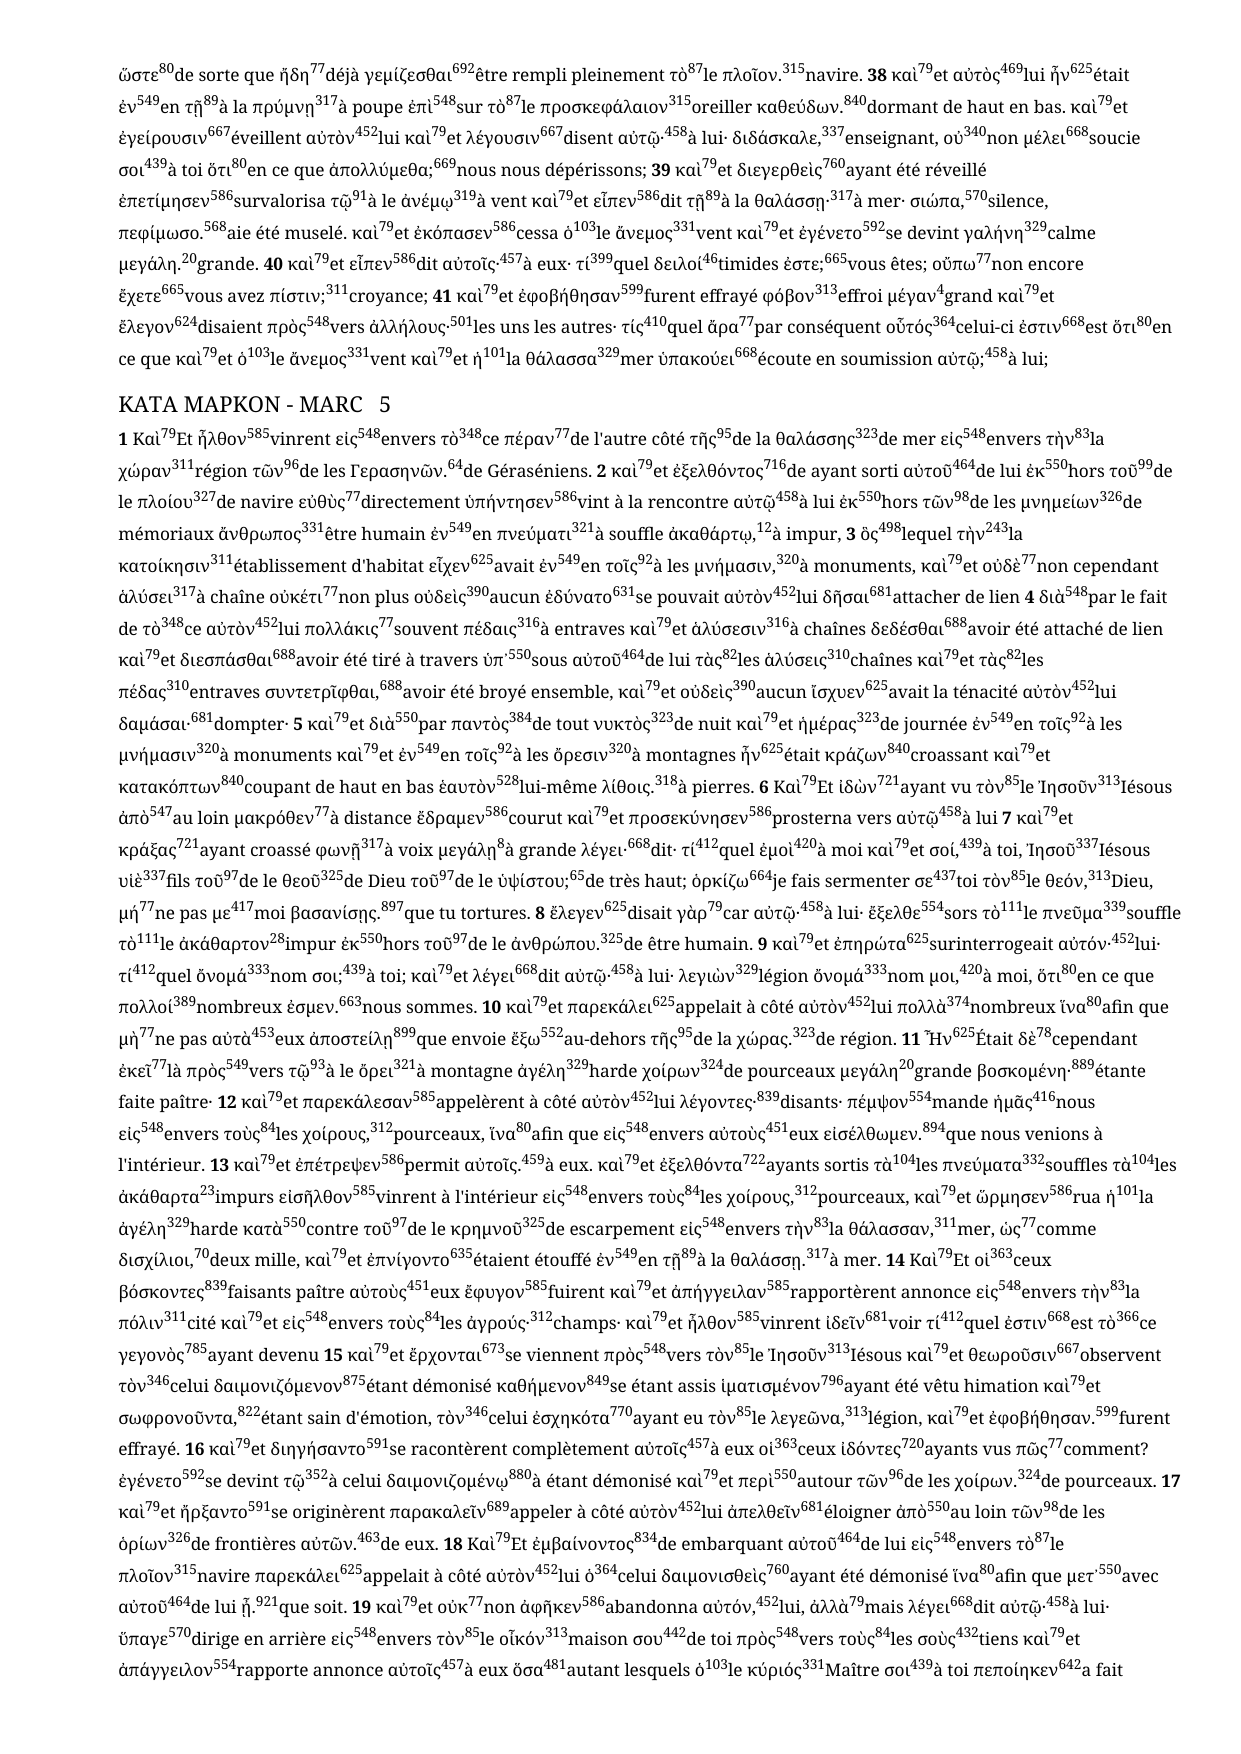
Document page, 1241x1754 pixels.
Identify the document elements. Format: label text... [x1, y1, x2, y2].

text 1 Καὶ79Et ἦλθον585vinrent εἰς548envers τὸ348ce πέραν77de l'autre côté τῆς95de la θαλάσσης323de mer εἰς548envers τὴν83la χώραν311région τῶν96de les Γερασηνῶν.64de Géraséniens. 2 καὶ79et ἐξελθόντος716de ayant sorti αὐτοῦ464de lui ἐκ550hors τοῦ99de le πλοίου327de navire εὐθὺς77directement ὑπήντησεν586vint à la rencontre αὐτῷ458à lui ἐκ550hors τῶν98de les μνημείων326de mémoriaux ἄνθρωπος331être humain ἐν549en πνεύματι321à souffle ἀκαθάρτῳ,12à impur, 3 ὃς498lequel τὴν243la κατοίκησιν311établissement d'habitat εἶχεν625avait ἐν549en τοῖς92à les μνήμασιν,320à monuments, καὶ79et οὐδὲ77non cependant ἁλύσει317à chaîne οὐκέτι77non plus οὐδεὶς390aucun ἐδύνατο631se pouvait αὐτὸν452lui δῆσαι681attacher de lien 4 διὰ548par le fait de τὸ348ce αὐτὸν452lui πολλάκις77souvent πέδαις316à entraves καὶ79et ἁλύσεσιν316à chaînes δεδέσθαι688avoir été attaché de lien καὶ79et διεσπάσθαι688avoir été tiré à travers ὑπ᾽550sous αὐτοῦ464de lui τὰς82les ἁλύσεις310chaînes καὶ79et τὰς82les πέδας310entraves συντετρῖφθαι,688avoir été broyé ensemble, καὶ79et οὐδεὶς390aucun ἴσχυεν625avait la ténacité αὐτὸν452lui δαμάσαι·681dompter· 5 καὶ79et διὰ550par παντὸς384de tout νυκτὸς323de nuit καὶ79et ἡμέρας323de journée ἐν549en τοῖς92à les μνήμασιν320à monuments καὶ79et ἐν549en τοῖς92à les ὄρεσιν320à montagnes ἦν625était κράζων840croassant καὶ79et κατακόπτων840coupant de haut en bas ἑαυτὸν528lui-même λίθοις.318à pierres. 6 Καὶ79Et ἰδὼν721ayant vu τὸν85le Ἰησοῦν313Iésous ἀπὸ547au loin μακρόθεν77à distance ἔδραμεν586courut καὶ79et προσεκύνησεν586prosterna vers αὐτῷ458à lui 7 καὶ79et κράξας721ayant croassé φωνῇ317à voix μεγάλῃ8à grande λέγει·668dit· τί412quel ἐμοὶ420à moi καὶ79et σοί,439à toi, Ἰησοῦ337Iésous υἱὲ337fils τοῦ97de le θεοῦ325de Dieu τοῦ97de le ὑψίστου;65de très haut; ὁρκίζω664je fais sermenter σε437toi τὸν85le θεόν,313Dieu, μή77ne pas με417moi βασανίσῃς.897que tu tortures. 8 ἔλεγεν625disait γὰρ79car αὐτῷ·458à lui· ἔξελθε554sors τὸ111le πνεῦμα339souffle τὸ111le ἀκάθαρτον28impur ἐκ550hors τοῦ97de le ἀνθρώπου.325de être humain. 9 καὶ79et ἐπηρώτα625surinterrogeait αὐτόν·452lui· τί412quel ὄνομά333nom σοι;439à toi; καὶ79et λέγει668dit αὐτῷ·458à lui· λεγιὼν329légion ὄνομά333nom μοι,420à moi, ὅτι80en ce que πολλοί389nombreux ἐσμεν.663nous sommes. 10 καὶ79et παρεκάλει625appelait à côté αὐτὸν452lui πολλὰ374nombreux ἵνα80afin que μὴ77ne pas αὐτὰ453eux ἀποστείλῃ899que envoie ἔξω552au-dehors τῆς95de la χώρας.323de région. 11 Ἦν625Était δὲ78cependant ἐκεῖ77là πρὸς549vers τῷ93à le ὄρει321à montagne ἀγέλη329harde χοίρων324de pourceaux μεγάλη20grande βοσκομένη·889étante faite paître· 12 καὶ79et παρεκάλεσαν585appelèrent à côté αὐτὸν452lui λέγοντες·839disants· πέμψον554mande ἡμᾶς416nous εἰς548envers τοὺς84les χοίρους,312pourceaux, ἵνα80afin que εἰς548envers αὐτοὺς451eux εἰσέλθωμεν.894que nous venions à l'intérieur. 13 καὶ79et ἐπέτρεψεν586permit αὐτοῖς.459à eux. καὶ79et ἐξελθόντα722ayants sortis τὰ104les πνεύματα332souffles τὰ104les ἀκάθαρτα23impurs εἰσῆλθον585vinrent à l'intérieur εἰς548envers τοὺς84les χοίρους,312pourceaux, καὶ79et ὥρμησεν586rua ἡ101la ἀγέλη329harde κατὰ550contre τοῦ97de le κρημνοῦ325de escarpement εἰς548envers τὴν83la θάλασσαν,311mer, ὡς77comme δισχίλιοι,70deux mille, καὶ79et ἐπνίγοντο635étaient étouffé ἐν549en τῇ89à la θαλάσσῃ.317à mer. 14 Καὶ79Et οἱ363ceux βόσκοντες839faisants paître αὐτοὺς451eux ἔφυγον585fuirent καὶ79et ἀπήγγειλαν585rapportèrent annonce εἰς548envers τὴν83la πόλιν311cité καὶ79et εἰς548envers τοὺς84les ἀγρούς·312champs· καὶ79et ἦλθον585vinrent ἰδεῖν681voir τί412quel ἐστιν668est τὸ366ce γεγονὸς785ayant devenu 15 καὶ79et ἔρχονται673se viennent πρὸς548vers τὸν85le Ἰησοῦν313Iésous καὶ79et θεωροῦσιν667observent τὸν346celui δαιμονιζόμενον875étant démonisé καθήμενον849se étant assis ἱματισμένον796ayant été vêtu himation καὶ79et σωφρονοῦντα,822étant sain d'émotion, τὸν346celui ἐσχηκότα770ayant eu τὸν85le λεγεῶνα,313légion, καὶ79et ἐφοβήθησαν.599furent effrayé. 16 καὶ79et διηγήσαντο591se racontèrent complètement αὐτοῖς457à eux οἱ363ceux ἰδόντες720ayants vus πῶς77comment? ἐγένετο592se devint τῷ352à celui δαιμονιζομένῳ880à étant démonisé καὶ79et περὶ550autour τῶν96de les χοίρων.324de pourceaux. 17 καὶ79et ἤρξαντο591se originèrent παρακαλεῖν689appeler à côté αὐτὸν452lui ἀπελθεῖν681éloigner ἀπὸ550au loin τῶν98de les ὁρίων326de frontières αὐτῶν.463de eux. 18 Καὶ79Et ἐμβαίνοντος834de embarquant αὐτοῦ464de lui εἰς548envers τὸ87le πλοῖον315navire παρεκάλει625appelait à côté αὐτὸν452lui ὁ364celui δαιμονισθεὶς760ayant été démonisé ἵνα80afin que μετ᾽550avec αὐτοῦ464de lui ᾖ.921que soit. 19 καὶ79et οὐκ77non ἀφῆκεν586abandonna αὐτόν,452lui, ἀλλὰ79mais λέγει668dit αὐτῷ·458à lui· ὕπαγε570dirige en arrière εἰς548envers τὸν85le οἶκόν313maison σου442de toi πρὸς548vers τοὺς84les σοὺς432tiens καὶ79et ἀπάγγειλον554rapporte annonce αὐτοῖς457à eux ὅσα481autant lesquels ὁ103le κύριός331Maître σοι439à toi πεποίηκεν642a fait καὶ79et ἠλέησέν586fit miséricorde σε.437toi. 20 καὶ79et ἀπῆλθεν586éloigna καὶ79et ἤρξατο592se origina κηρύσσειν689annoncer ἐν549en τῇ89à la Δεκαπόλει317à Décapole ὅσα481autant lesquels ἐποίησεν586fit αὐτῷ458à lui ὁ103le Ἰησοῦς,331Iésous, καὶ79et πάντες389tous ἐθαύμαζον.624étonnaient. 21 Καὶ79Et διαπεράσαντος716de ayant traversé τοῦ97de le Ἰησοῦ325de Iésous [ἐν549[en τῷ93à le πλοίῳ]321à navire] πάλιν77de nouveau εἰς548envers τὸ348ce πέραν77de l'autre côté συνήχθη600fut mené ensemble ὄχλος331foule πολὺς287nombreux ἐπ᾽548sur αὐτόν,452lui, καὶ79et ἦν625était παρὰ548à côté τὴν83la θάλασσαν.311mer. 22 Καὶ79Et ἰδοὺ,306voici, ἔρχεται674se vient εἷς71un τῶν96de les ἀρχισυναγώγων,324de chefs de synagogues, ὀνόματι321à nom Ἰάϊρος,331Iairos, καὶ79et ἰδὼν721ayant vu αὐτὸν452lui πίπτει668tombe πρὸς548vers τοὺς84les πόδας312pieds αὐτοῦ464de lui 23 καὶ79et παρακαλεῖ668appelle à côté αὐτὸν452lui πολλὰ374nombreux λέγων840disant ὅτι80en ce que τὸ105le θυγάτριόν333petite fille μου424de moi ἐσχάτως77dernièrement ἔχει,668a, ἵνα80afin que ἐλθὼν721ayant venu ἐπιθῇς897que tu surposes τὰς82les χεῖρας310mains αὐτῇ456à elle ἵνα80afin que σωθῇ911que soit sauvé καὶ79et ζήσῃ.899que vive. 24 καὶ79et ἀπῆλθεν586éloigna μετ᾽550avec αὐτοῦ.464de lui. καὶ79et ἠκολούθει625suivait αὐτῷ458à lui ὄχλος331foule πολὺς287nombreux καὶ79et συνέθλιβον624oppressaient ensemble αὐτόν.452lui. 25 Καὶ79Et γυνὴ329femme οὖσα838étante ἐν549en ῥύσει317à écoulement αἵματος327de sang δώδεκα180douze ἔτη314ans 26 καὶ79et πολλὰ374nombreux παθοῦσα719ayante soufferte ὑπὸ550sous πολλῶν280de nombreux ἰατρῶν324de médecins καὶ79et δαπανήσασα719ayante dépensée τὰ347ces παρ᾽550à côté αὐτῆς535de elle-même πάντα374tous καὶ79et μηδὲν375ne pas un ὠφεληθεῖσα758ayante étée profitée ἀλλὰ79mais μᾶλλον77davantage εἰς548envers τὸ87le χεῖρον6pire ἐλθοῦσα,719ayante venue, 27 ἀκούσασα719ayante écoutée τὰ365ces περὶ550autour τοῦ97de le Ἰησοῦ,325de Iésous, ἐλθοῦσα719ayante venue ἐν549en τῷ91à le ὄχλῳ319à foule ὄπισθεν77de derrière ἥψατο592se toucha τοῦ99de le ἱματίου327de himation αὐτοῦ·464de lui· 28 ἔλεγεν625disait γὰρ79car ὅτι80en ce que ἐὰν80si le cas échéant ἅψωμαι901que je me touche κἂν77et si τῶν98de les ἱματίων326de himations αὐτοῦ464de lui σωθήσομαι.615je serai sauvé. 29 καὶ79et εὐθὺς77directement ἐξηράνθη600fut séché ἡ101la πηγὴ329source τοῦ99de le αἵματος327de sang αὐτῆς462de elle καὶ79et ἔγνω586connut τῷ253à le σώματι321à corps ὅτι80en ce que ἴαται654a été guéri ἀπὸ550au loin τῆς95de la μάστιγος.323de fouet. 30 καὶ79et εὐθὺς77directement ὁ103le Ἰησοῦς331Iésous ἐπιγνοὺς721ayant reconnu ἐν549en ἑαυτῷ533à lui-même τὴν83la ἐξ550hors αὐτοῦ464de lui δύναμιν311puissance ἐξελθοῦσαν705ayante sortie ἐπιστραφεὶς760ayant été tourné sur ἐν549en τῷ91à le ὄχλῳ319à foule ἔλεγεν·625disait· τίς410quel μου424de moi ἥψατο592se toucha τῶν98de les ἱματίων;326de himations; 31 καὶ79et ἔλεγον624disaient αὐτῷ458à lui οἱ102les μαθηταὶ330disciples αὐτοῦ·464de lui· βλέπεις666tu regardes τὸν85le ὄχλον313foule συνθλίβοντά822oppressant ensemble σε437toi καὶ79et λέγεις·666tu dis· τίς410quel μου424de moi ἥψατο;592se toucha; 32 καὶ79et περιεβλέπετο631se regardait autour ἰδεῖν681voir τὴν344celle τοῦτο348ce-ci ποιήσασαν.705ayante faite. 33 ἡ101la δὲ78cependant γυνὴ329femme φοβηθεῖσα758ayante étée effrayée καὶ79et τρέμουσα,838tremblante, εἰδυῖα781ayante sue ὃ500lequel γέγονεν642a devenu αὐτῇ,456à elle, ἦλθεν586vint καὶ79et προσέπεσεν586tomba vers αὐτῷ458à lui καὶ79et εἶπεν586dit αὐτῷ458à lui πᾶσαν267toute τὴν83la ἀλήθειαν.311vérité. 34 ὁ469celui δὲ78cependant εἶπεν586dit αὐτῇ·456à elle· θυγάτηρ,335fille, ἡ101la πίστις329croyance σου442de toi σέσωκέν642a sauvé σε·437toi· ὕπαγε570dirige en arrière εἰς548envers εἰρήνην311paix καὶ79et ἴσθι570sois ὑγιὴς45saine ἀπὸ550au loin τῆς95de la μάστιγός323de fouet σου.442de toi. 35 Ἔτι77Encore αὐτοῦ464de lui λαλοῦντος834de bavardant ἔρχονται673se viennent ἀπὸ550au loin τοῦ97de le ἀρχισυναγώγου325de chef de synagogue λέγοντες839disants ὅτι80en ce que ἡ101la θυγάτηρ329fille σου442de toi ἀπέθανεν·586mourut loin· τί399quel ἔτι77encore σκύλλεις666tu écorches τὸν85le διδάσκαλον;313enseignant; 36 ὁ103le δὲ78cependant Ἰησοῦς331Iésous παρακούσας721ayant écouté à côté τὸν85le λόγον313discours λαλούμενον875étant bavardé λέγει668dit τῷ91à le ἀρχισυναγώγῳ·319à chef de synagogue· μὴ77ne pas φοβοῦ,574te effraie, μόνον77seulement πίστευε.570crois. 37 καὶ79et οὐκ77non ἀφῆκεν586abandonna οὐδένα373aucun μετ᾽550avec αὐτοῦ464de lui συνακολουθῆσαι681suivre ensemble εἰ551si μὴ77ne pas τὸν85le Πέτρον313Pierre καὶ79et Ἰάκωβον313Iakobos καὶ79et Ἰωάννην313Ioannes τὸν85le ἀδελφὸν313frère Ἰακώβου.325de Iakobos. 38 καὶ79et ἔρχονται673se viennent εἰς548envers τὸν85le οἶκον313maison τοῦ97de le ἀρχισυναγώγου,325de chef de synagogue, καὶ79et θεωρεῖ668observe θόρυβον313tumulte καὶ79et κλαίοντας821pleurants καὶ79et ἀλαλάζοντας821criants alala πολλά,374nombreux, 39 καὶ79et εἰσελθὼν721ayant venu à l'intérieur λέγει668dit αὐτοῖς·457à eux· τί399quel θορυβεῖσθε677vous êtes tumultués καὶ79et κλαίετε;665vous pleurez; τὸ105le παιδίον333petit enfant οὐκ77non ἀπέθανεν586mourut loin ἀλλὰ79mais καθεύδει.668dort de haut en bas. 40 καὶ79et κατεγέλων624riaient de haut en bas αὐτοῦ.464de lui. αὐτὸς469lui δὲ78cependant ἐκβαλὼν721ayant éjecté πάντας372tous παραλαμβάνει668prend à côté τὸν85le πατέρα313père τοῦ99de le παιδίου327de petit enfant καὶ79et τὴν83la μητέρα311mère καὶ79et τοὺς345ceux μετ᾽550avec αὐτοῦ464de lui καὶ79et εἰσπορεύεται674se va à l'intérieur ὅπου80là où ἦν625était τὸ105le παιδίον.333petit enfant. 41 καὶ79et κρατήσας721ayant saisi avec force τῆς95de la χειρὸς323de main τοῦ99de le παιδίου327de petit enfant λέγει668dit αὐτῇ·456à elle· ταλιθα341Talitha κουμ,341koum, ὅ500lequel ἐστιν668est μεθερμηνευόμενον·893étant traduit· τὸ111le κοράσιον,339fillette, σοὶ439à toi λέγω,664je dis, ἔγειρε.570éveille. 42 καὶ79et εὐθὺς77directement ἀνέστη586redressa τὸ105le κοράσιον333fillette καὶ79et περιεπάτει·625piétinait autour· ἦν625était γὰρ79car ἐτῶν326de ans δώδεκα.192de douze. καὶ79et ἐξέστησαν585extasièrent [εὐθὺς]77[directement] ἐκστάσει317à extase μεγάλῃ.8à grande. 43 καὶ79et διεστείλατο592se équipa en séparant αὐτοῖς457à eux πολλὰ374nombreux ἵνα80afin que μηδεὶς390ne pas un γνοῖ899que connaisse τοῦτο,348ce-ci, καὶ79et εἶπεν586dit δοθῆναι683être donné αὐτῇ456à elle φαγεῖν.681manger. [118, 423, 1181, 1682]
text 1 Καὶ79Et πάλιν77de nouveau ἤρξατο592se origina διδάσκειν689enseigner παρὰ548à côté τὴν83la θάλασσαν·311mer· καὶ79et συνάγεται680est mené ensemble πρὸς548vers αὐτὸν452lui ὄχλος331foule πλεῖστος,22plus nombreux, ὥστε80de sorte que αὐτὸν452lui εἰς548envers τὸ87le πλοῖον315navire ἐμβάντα707ayant embarqué καθῆσθαι690se être assis ἐν549en τῇ89à la θαλάσσῃ,317à mer, καὶ79et πᾶς287tout ὁ103le ὄχλος331foule πρὸς548vers τὴν83la θάλασσαν311mer ἐπὶ550sur τῆς95de la γῆς323de terre ἦσαν.624étaient. 2 καὶ79et ἐδίδασκεν625enseignait αὐτοὺς451eux ἐν549en παραβολαῖς316à paraboles πολλὰ374nombreux καὶ79et ἔλεγεν625disait αὐτοῖς457à eux ἐν549en τῇ89à la διδαχῇ317à enseignement αὐτοῦ·464de lui· 3 Ἀκούετε.569Écoutez. ἰδοὺ306voici ἐξῆλθεν586sortit ὁ364celui σπείρων840semant σπεῖραι.681semer. 4 καὶ79et ἐγένετο592se devint ἐν549en τῷ354à ce σπείρειν689semer ὃ392lequel μὲν77certes ἔπεσεν586tomba παρὰ548à côté τὴν83la ὁδόν,311chemin, καὶ79et ἦλθεν586vint τὰ104les πετεινὰ332volatiles καὶ79et κατέφαγεν586mangea complètement αὐτό.454lui. 5 καὶ79et ἄλλο392autre ἔπεσεν586tomba ἐπὶ548sur τὸ87le πετρῶδες55rocailleux ὅπου77là où οὐκ77non εἶχεν625avait γῆν311terre πολλήν,267nombreuse, καὶ79et εὐθὺς77directement ἐξανέτειλεν586leva de bas en haut au-dehors διὰ548par le fait de τὸ87le μὴ77ne pas ἔχειν689avoir βάθος315profondeur γῆς·323de terre· 6 καὶ79et ὅτε80lorsque ἀνέτειλεν586leva de bas en haut ὁ103le ἥλιος331soleil ἐκαυματίσθη600fut brûlé καὶ79et διὰ548par le fait de τὸ348ce μὴ77ne pas ἔχειν689avoir ῥίζαν311racine ἐξηράνθη.600fut séché. 7 καὶ79et ἄλλο392autre ἔπεσεν586tomba εἰς548envers τὰς82les ἀκάνθας,310épines, καὶ79et ἀνέβησαν585montèrent αἱ100les ἄκανθαι328épines καὶ79et συνέπνιξαν585étouffèrent avec αὐτό,454lui, καὶ79et καρπὸν313fruit οὐκ77non ἔδωκεν.586donna. 8 καὶ79et ἄλλα391autres ἔπεσεν586tomba εἰς548envers τὴν83la γῆν311terre τὴν83la καλὴν2belle καὶ79et ἐδίδου625donnait καρπὸν313fruit ἀναβαίνοντα841montants καὶ79et αὐξανόμενα892étants crûs καὶ79et ἔφερεν625portait ἓν548en τριάκοντα54trente καὶ79et ἓν549en ἑξήκοντα60à soixante καὶ79et ἓν549en ἑκατόν.60à cent. 9 καὶ79et ἔλεγεν·625disait· ὃς498lequel ἔχει668a ὦτα314oreilles ἀκούειν689écouter ἀκουέτω.572écoute. 10 Καὶ79Et ὅτε80lorsque ἐγένετο592se devint κατὰ548selon μόνας,370seules, ἠρώτων624interrogeaient αὐτὸν452lui οἱ468ceux περὶ548autour αὐτὸν452lui σὺν549avec τοῖς90à les δώδεκα58à douze τὰς82les παραβολάς.310paraboles. 11 καὶ79et ἔλεγεν625disait αὐτοῖς·457à eux· ὑμῖν438à vous τὸ105le μυστήριον333mystère δέδοται654a été donné τῆς95de la βασιλείας323de royauté τοῦ97de le θεοῦ·325de Dieu· ἐκείνοις351à ceux-là δὲ78cependant τοῖς485à ceux ἔξω77au-dehors ἐν549en παραβολαῖς316à paraboles τὰ365ces πάντα288tous γίνεται,674se devient, 12 ἵνα80afin que βλέποντες839regardants βλέπωσιν920que regardent καὶ79et μὴ77ne pas ἴδωσιν,898que voient, καὶ79et ἀκούοντες839écoutants ἀκούωσιν920que écoutent καὶ79et μὴ77ne pas συνιῶσιν,920que comprennent, μήποτε80de peur que ἐπιστρέψωσιν898que tournent sur καὶ79et ἀφεθῇ911que soit abandonné αὐτοῖς.457à eux. 13 Καὶ79Et λέγει668dit αὐτοῖς·457à eux· οὐκ77non οἴδατε639vous avez su τὴν83la παραβολὴν311parabole ταύτην,136celle-ci, καὶ79et πῶς77comment? πάσας266toutes τὰς82les παραβολὰς310paraboles γνώσεσθε;609vous vous connaîtrez; 14 ὁ364celui σπείρων840semant τὸν85le λόγον313discours σπείρει.668sème. 15 οὗτοι363ceux-ci δέ78cependant εἰσιν667sont οἱ363ceux παρὰ548à côté τὴν83la ὁδόν·311chemin· ὅπου77là où σπείρεται680est semé ὁ103le λόγος331discours καὶ79et ὅταν80lorsque le cas échéant ἀκούσωσιν,898que écoutent, εὐθὺς77directement ἔρχεται674se vient ὁ103le σατανᾶς331Satanas καὶ79et αἴρει668lève τὸν85le λόγον313discours τὸν346celui ἐσπαρμένον796ayant été semé εἰς548envers αὐτούς.451eux. 16 καὶ79et οὗτοί363ceux-ci εἰσιν667sont ὁμοίως77semblablement οἱ363ceux ἐπὶ548sur τὰ86les πετρώδη54rocailleux σπειρόμενοι,890étants semés, οἳ497lesquels ὅταν80lorsque le cas échéant ἀκούσωσιν898que écoutent τὸν85le λόγον313discours εὐθὺς77directement μετὰ550avec χαρᾶς323de joie λαμβάνουσιν667prennent αὐτόν,452lui, 17 καὶ79et οὐκ77non ἔχουσιν667ont ῥίζαν311racine ἐν549en ἑαυτοῖς532à eux-mêmes ἀλλὰ79mais πρόσκαιροί46vers des moments εἰσιν,667sont, εἶτα77puis γενομένης732de se ayante devenue θλίψεως323de oppression ἢ79ou διωγμοῦ325de poursuite διὰ548par le fait de τὸν85le λόγον313discours εὐθὺς77directement σκανδαλίζονται.679sont scandalisés. 18 καὶ79et ἄλλοι389autres εἰσὶν667sont οἱ363ceux εἰς548envers τὰς82les ἀκάνθας310épines σπειρόμενοι·890étants semés· οὗτοί363ceux-ci εἰσιν667sont οἱ363ceux τὸν85le λόγον313discours ἀκούσαντες,720ayants écoutés, 19 καὶ79et αἱ100les μέριμναι328inquiétudes τοῦ97de le αἰῶνος325de ère καὶ79et ἡ101la ἀπάτη329appât τοῦ97de le πλούτου325de richesse καὶ79et αἱ100les περὶ548autour τὰ86les λοιπὰ374restants ἐπιθυμίαι328désirs en fureurs εἰσπορευόμεναι864se allantes à l'intérieur συμπνίγουσιν667étouffent avec τὸν85le λόγον313discours καὶ79et ἄκαρπος47sans fruit γίνεται.674se devient. 20 καὶ79et ἐκεῖνοί363ceux-là εἰσιν667sont οἱ363ceux ἐπὶ548sur τὴν83la γῆν311terre τὴν83la καλὴν2belle σπαρέντες,759ayants étés semés, οἵτινες497lesquels des quelconques ἀκούουσιν667écoutent τὸν85le λόγον313discours καὶ79et παραδέχονται673se acceptent à côté καὶ79et καρποφοροῦσιν667colportent du fruit ἓν549en τριάκοντα60à trente καὶ79et ἓν549en ἑξήκοντα60à soixante καὶ79et ἓν549en ἑκατόν.60à cent. 21 Καὶ79Et ἔλεγεν625disait αὐτοῖς·457à eux· μήτι340ne serait-ce que ἔρχεται674se vient ὁ103le λύχνος331chandelle ἵνα80afin que ὑπὸ548sous τὸν85le μόδιον313muid τεθῇ911que soit posé ἢ79ou ὑπὸ548sous τὴν83la κλίνην;311lit; οὐχ340non ἵνα80afin que ἐπὶ548sur τὴν83la λυχνίαν311chandelier τεθῇ;911que soit posé; 22 οὐ77non γάρ79car ἐστιν668est κρυπτὸν49caché ἐὰν80si le cas échéant μὴ77ne pas ἵνα80afin que φανερωθῇ,911que soit rendu visible, οὐδὲ79non cependant ἐγένετο592se devint ἀπόκρυφον73caché au loin ἀλλ᾽79mais ἵνα80afin que ἔλθῃ899que vienne εἰς548envers φανερόν.55visible. 23 εἴ80si τις390un quelconque ἔχει668a ὦτα314oreilles ἀκούειν689écouter ἀκουέτω.572écoute. 24 Καὶ79Et ἔλεγεν625disait αὐτοῖς·457à eux· βλέπετε569regardez τί399quel ἀκούετε.665vous écoutez. ἐν549en ᾧ299à lequel μέτρῳ321à mesure μετρεῖτε665vous mesurez μετρηθήσεται619sera mesuré ὑμῖν438à vous καὶ79et προστεθήσεται619sera apposé ὑμῖν.438à vous. 25 ὃς498lequel γὰρ79car ἔχει,668a, δοθήσεται619sera donné αὐτῷ·458à lui· καὶ79et ὃς498lequel οὐκ77non ἔχει,668a, καὶ77aussi ὃ482lequel ἔχει668a ἀρθήσεται619sera levé ἀπ᾽550au loin αὐτοῦ.464de lui. 26 Καὶ79Et ἔλεγεν·625disait· οὕτως77ainsi ἐστὶν668est ἡ101la βασιλεία329royauté τοῦ97de le θεοῦ325de Dieu ὡς80comme ἄνθρωπος331être humain βάλῃ899que jette τὸν85le σπόρον313semaille ἐπὶ550sur τῆς95de la γῆς323de terre 27 καὶ79et καθεύδῃ921que dorme de haut en bas καὶ79et ἐγείρηται932que soit éveillé νύκτα311nuit καὶ79et ἡμέραν,311journée, καὶ79et ὁ103le σπόρος331semaille βλαστᾷ921que germe καὶ79et μηκύνηται927que se allonge ὡς77comme οὐκ77non οἶδεν642a su αὐτός.469lui. 28 αὐτομάτη69automate ἡ101la γῆ329terre καρποφορεῖ,668colporte du fruit, πρῶτον77premièrement χόρτον313herbe εἶτα77puis στάχυν313épi εἶτα77puis πλήρη[ς]22de plénitude σῖτον313froment ἐν549en τῷ91à le στάχυϊ.319à épi. 29 ὅταν80lorsque le cas échéant δὲ78cependant παραδοῖ899que transmette ὁ103le καρπός,331fruit, εὐθὺς77directement ἀποστέλλει668envoie τὸ87le δρέπανον,315faucille, ὅτι80en ce que παρέστηκεν642a dressé à côté ὁ103le θερισμός.331moisson. 30 Καὶ79Et ἔλεγεν·625disait· πῶς77comment? ὁμοιώσωμεν894que nous rendions semblable τὴν83la βασιλείαν311royauté τοῦ97de le θεοῦ325de Dieu ἢ79ou ἐν549en τίνι164à quelle αὐτὴν450elle παραβολῇ317à parabole θῶμεν;894que nous posions; 31 ὡς80comme κόκκῳ319à grain σινάπεως,327de sinapis, ὃς498lequel ὅταν80lorsque le cas échéant σπαρῇ911que soit semé ἐπὶ550sur τῆς95de la γῆς,323de terre, μικρότερον49plus petit ὂν842étant πάντων282de tous τῶν98de les σπερμάτων326de semences τῶν493de ces ἐπὶ550sur τῆς95de la γῆς,323de terre, 32 καὶ79et ὅταν80lorsque le cas échéant σπαρῇ,911que soit semé, ἀναβαίνει668monte καὶ79et γίνεται674se devient μεῖζον49plus grand πάντων282de tous τῶν98de les λαχάνων326de légumes καὶ79et ποιεῖ668fait κλάδους312branches μεγάλους,3grands, ὥστε80de sorte que δύνασθαι690se pouvoir ὑπὸ548sous τὴν83la σκιὰν311ombre αὐτοῦ466de lui τὰ86les πετεινὰ314volatiles τοῦ97de le οὐρανοῦ325de ciel κατασκηνοῦν.689dresser tente contre. 33 Καὶ79Et τοιαύταις141à telles παραβολαῖς316à paraboles πολλαῖς272à nombreuses ἐλάλει625bavardait αὐτοῖς457à eux τὸν85le λόγον313discours καθὼς77de haut en bas comme ἠδύναντο630se pouvaient ἀκούειν·689écouter· 34 χωρὶς552séparément δὲ78cependant παραβολῆς323de parabole οὐκ77non ἐλάλει625bavardait αὐτοῖς,457à eux, κατ᾽548selon ἰδίαν544en propre δὲ78cependant τοῖς250à les ἰδίοις120à en propres μαθηταῖς318à disciples ἐπέλυεν625expliquait πάντα.374tous. 35 Καὶ79Et λέγει668dit αὐτοῖς457à eux ἐν549en ἐκείνῃ142à celle-là τῇ89à la ἡμέρᾳ317à journée ὀψίας63de tardive γενομένης·732de se ayante devenue· διέλθωμεν894que nous passions à travers εἰς548envers τὸ348ce πέραν.77de l'autre côté. 36 καὶ79et ἀφέντες720ayants abandonnés τὸν85le ὄχλον313foule παραλαμβάνουσιν667prennent à côté αὐτὸν452lui ὡς80comme ἦν625était ἐν549en τῷ93à le πλοίῳ,321à navire, καὶ79et ἄλλα133autres πλοῖα332navires ἦν625était μετ᾽550avec αὐτοῦ.464de lui. 37 καὶ79et γίνεται674se devient λαῖλαψ329ouragan μεγάλη20grande ἀνέμου325de vent καὶ79et τὰ104les κύματα332vagues ἐπέβαλλεν625surjetait εἰς548envers τὸ87le πλοῖον,315navire, ὥστε80de sorte que ἤδη77déjà γεμίζεσθαι692être rempli pleinement τὸ87le πλοῖον.315navire. 38 καὶ79et αὐτὸς469lui ἦν625était ἐν549en τῇ89à la πρύμνῃ317à poupe ἐπὶ548sur τὸ87le προσκεφάλαιον315oreiller καθεύδων.840dormant de haut en bas. καὶ79et ἐγείρουσιν667éveillent αὐτὸν452lui καὶ79et λέγουσιν667disent αὐτῷ·458à lui· διδάσκαλε,337enseignant, οὐ340non μέλει668soucie σοι439à toi ὅτι80en ce que ἀπολλύμεθα;669nous nous dépérissons; 39 καὶ79et διεγερθεὶς760ayant été réveillé ἐπετίμησεν586survalorisa τῷ91à le ἀνέμῳ319à vent καὶ79et εἶπεν586dit τῇ89à la θαλάσσῃ·317à mer· σιώπα,570silence, πεφίμωσο.568aie été muselé. καὶ79et ἐκόπασεν586cessa ὁ103le ἄνεμος331vent καὶ79et ἐγένετο592se devint γαλήνη329calme μεγάλη.20grande. 40 καὶ79et εἶπεν586dit αὐτοῖς·457à eux· τί399quel δειλοί46timides ἐστε;665vous êtes; οὔπω77non encore ἔχετε665vous avez πίστιν;311croyance; 41 καὶ79et ἐφοβήθησαν599furent effrayé φόβον313effroi μέγαν4grand καὶ79et ἔλεγον624disaient πρὸς548vers ἀλλήλους·501les uns les autres· τίς410quel ἄρα77par conséquent οὗτός364celui-ci ἐστιν668est ὅτι80en ce que καὶ79et ὁ103le ἄνεμος331vent καὶ79et ἡ101la θάλασσα329mer ὑπακούει668écoute en soumission αὐτῷ;458à lui; [118, 59, 1181, 371]
text ΚΑΤΑ ΜΑΡΚΟΝ - MARC 5 [118, 389, 1181, 419]
